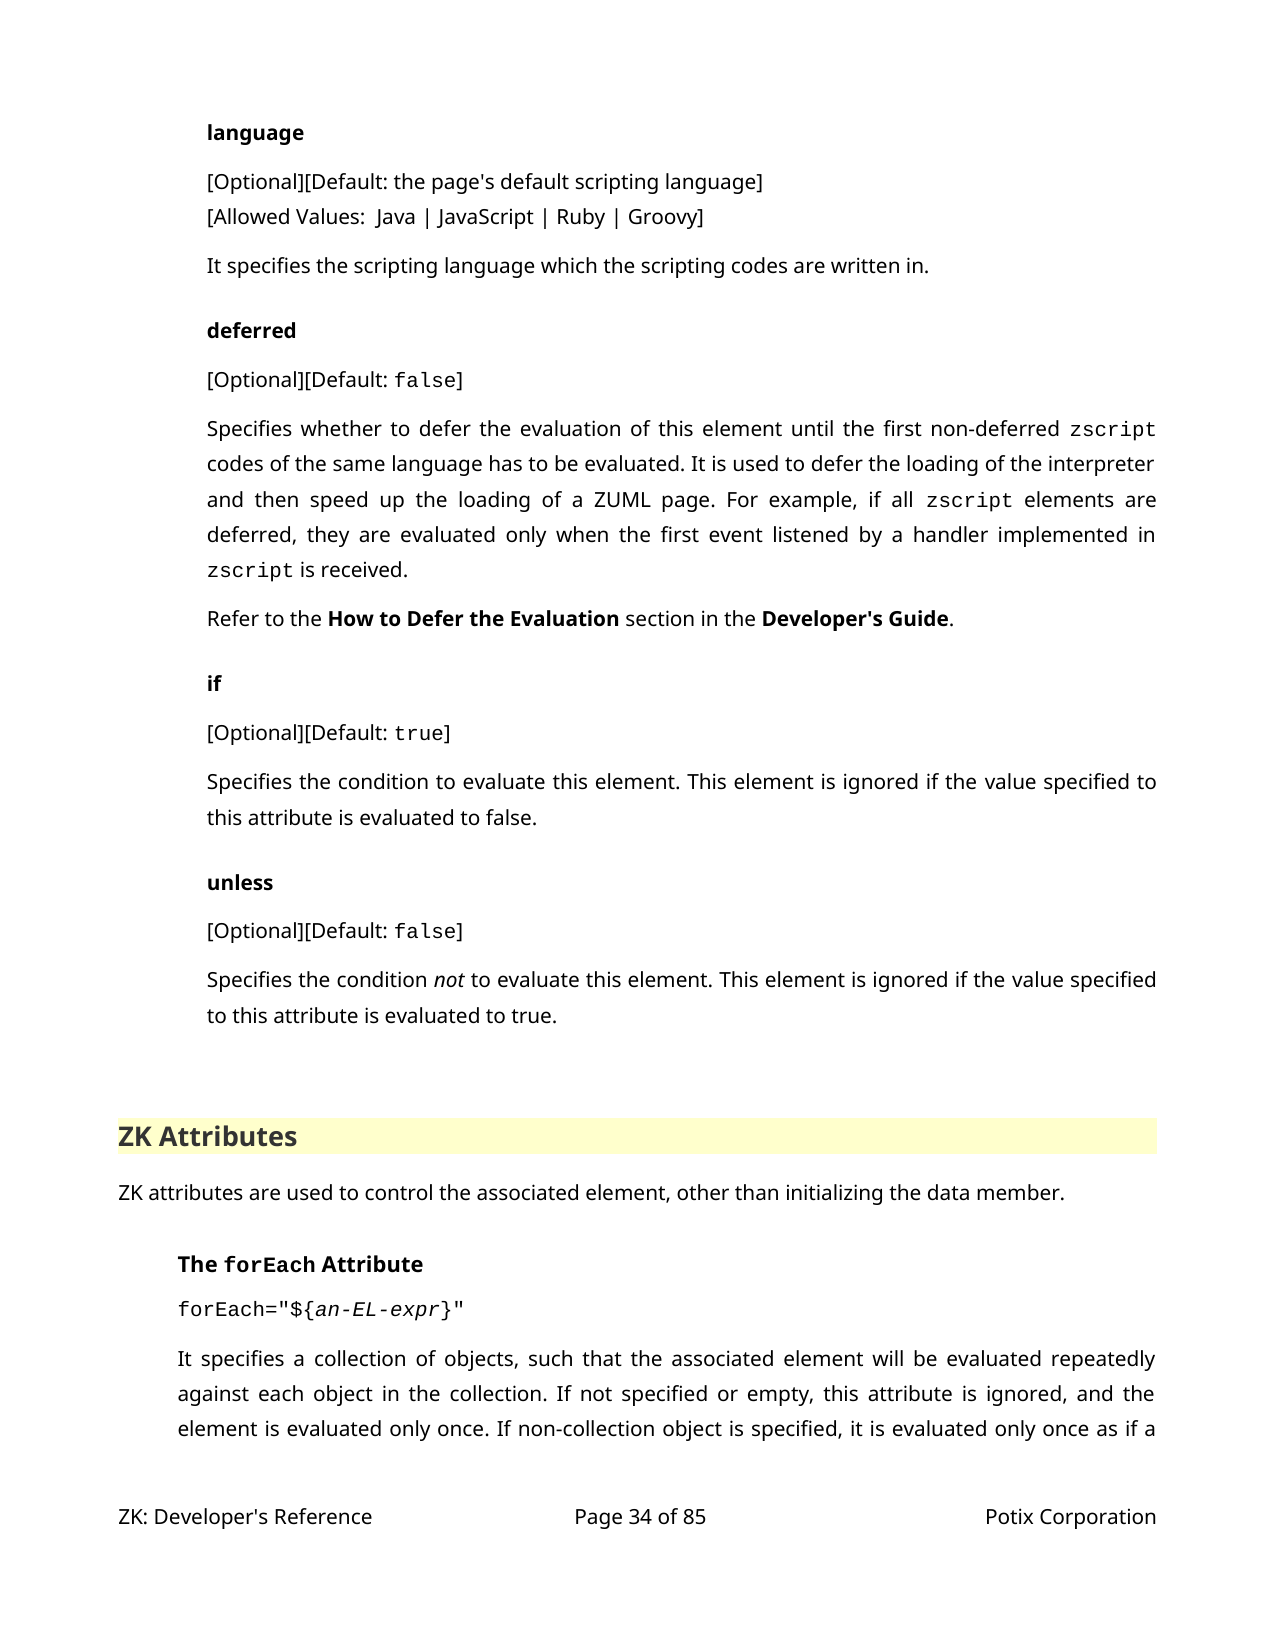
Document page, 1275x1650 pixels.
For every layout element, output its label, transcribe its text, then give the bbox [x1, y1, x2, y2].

text forEach="${an-EL-expr}" [177, 1299, 1157, 1323]
subtitle The forEach Attribute [177, 1249, 1157, 1279]
subtitle deferred [207, 316, 1157, 344]
text Specifies the condition not to evaluate this element. This element is ignored if the value specified to this attribute is evaluated to true. [207, 966, 1157, 1029]
subtitle unless [207, 868, 1157, 896]
text [Optional][Default: true] [207, 718, 1157, 747]
text [Optional][Default: the page's default scripting language] [Allowed Values: Java | JavaScript | Ruby | Groovy] [207, 167, 1157, 230]
subtitle if [207, 669, 1157, 698]
text It specifies a collection of objects, such that the associated element will be evaluated repeatedly against each object in the collection. If not specified or empty, this attribute is ignored, and the element is evaluated only once. If non-collection object is specified, it is evaluated only once as if a [177, 1344, 1157, 1442]
subtitle ZK Attributes [118, 1118, 1157, 1154]
text [Optional][Default: false] [207, 365, 1157, 393]
subtitle language [207, 118, 1157, 146]
text [Optional][Default: false] [207, 916, 1157, 945]
text Specifies whether to defer the evaluation of this element until the first non-deferred zscript codes of the same language has to be evaluated. It is used to defer the loading of the interpreter and then speed up the loading of a ZUML page. For example, if all zscript elements are deferred, they are evaluated only when the first event listened by a handler implemented in zscript is received. [207, 414, 1157, 584]
text ZK attributes are used to control the associated element, other than initializing the data member. [118, 1178, 1157, 1206]
text Refer to the How to Defer the Evaluation section in the Developer's Guide. [207, 604, 1157, 633]
text It specifies the scripting language which the scripting codes are written in. [207, 251, 1157, 279]
text Specifies the condition to evaluate this element. This element is ignored if the value specified to this attribute is evaluated to false. [207, 767, 1157, 831]
